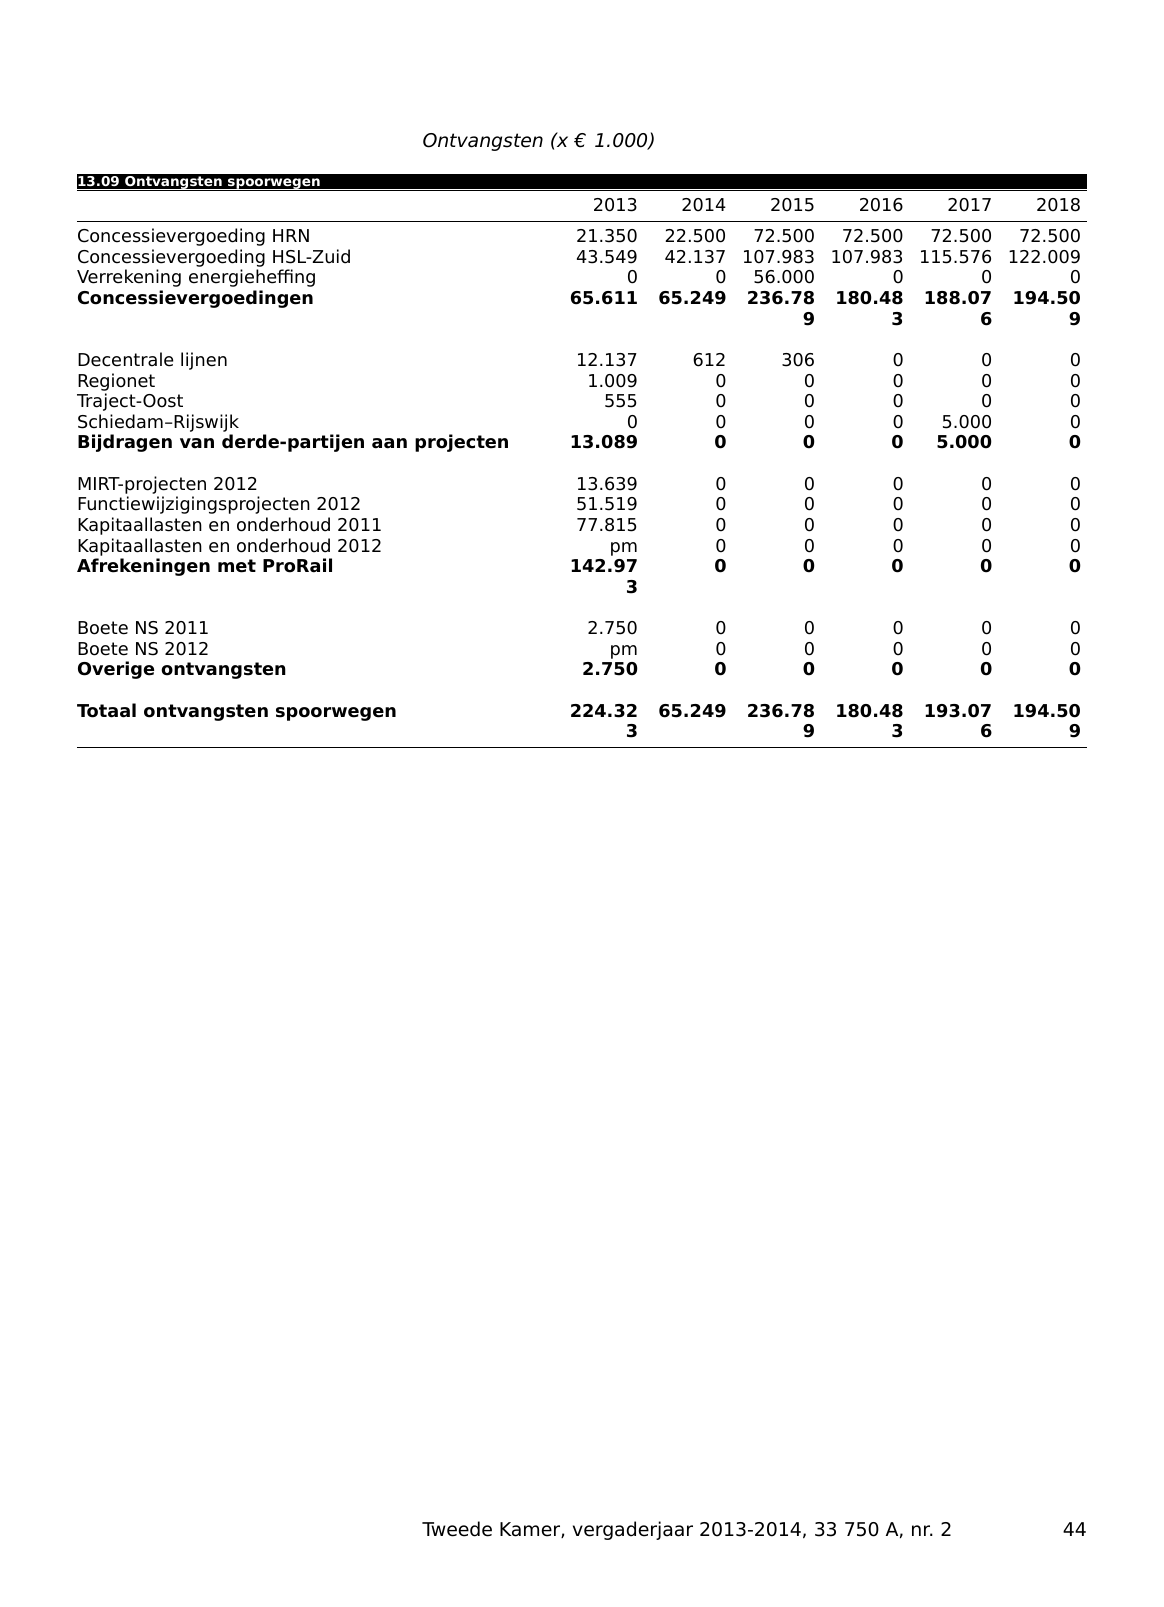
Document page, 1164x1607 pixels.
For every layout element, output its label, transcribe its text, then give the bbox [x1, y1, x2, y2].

table_cell 0 [998, 639, 1087, 659]
table_cell 0 [644, 659, 732, 680]
table_cell 0 [821, 433, 909, 453]
table_cell [555, 598, 644, 618]
table_cell 0 [909, 371, 998, 391]
table_cell 0 [998, 536, 1087, 556]
table_cell 0 [644, 433, 732, 453]
table_cell Concessievergoedingen [77, 288, 555, 329]
table_cell 224.323 [555, 701, 644, 747]
table_cell 0 [998, 556, 1087, 597]
table_cell Functiewijzigingsprojecten 2012 [77, 494, 555, 515]
table_cell 2016 [821, 191, 909, 221]
table_cell 65.249 [644, 701, 732, 747]
table_cell 43.549 [555, 247, 644, 267]
table_cell 0 [732, 515, 821, 536]
table_cell 0 [732, 391, 821, 412]
table_cell 188.076 [909, 288, 998, 329]
table_cell 2.750 [555, 618, 644, 639]
table_cell 0 [909, 659, 998, 680]
table_cell [998, 453, 1087, 474]
table_cell 0 [555, 268, 644, 288]
table_cell 0 [998, 659, 1087, 680]
table_cell 0 [732, 556, 821, 597]
table_cell 0 [998, 391, 1087, 412]
table_cell Verrekening energieheffing [77, 268, 555, 288]
table_cell Boete NS 2012 [77, 639, 555, 659]
table_cell 0 [644, 474, 732, 494]
table_cell 236.789 [732, 701, 821, 747]
table_cell [821, 598, 909, 618]
table_cell 2018 [998, 191, 1087, 221]
table_cell 0 [732, 618, 821, 639]
table_cell [555, 329, 644, 350]
table_cell [909, 598, 998, 618]
table_cell 306 [732, 350, 821, 371]
table_cell 0 [644, 494, 732, 515]
subtitle Ontvangsten (x € 1.000) [422, 130, 1087, 152]
table_cell Afrekeningen met ProRail [77, 556, 555, 597]
table_cell 0 [998, 350, 1087, 371]
table_cell Totaal ontvangsten spoorwegen [77, 701, 555, 747]
table_cell Concessievergoeding HSL-Zuid [77, 247, 555, 267]
table_cell 0 [821, 556, 909, 597]
table_cell 0 [821, 474, 909, 494]
table_cell 0 [732, 536, 821, 556]
table_cell 0 [998, 268, 1087, 288]
table_cell [644, 453, 732, 474]
table_cell pm [555, 639, 644, 659]
table_cell 2014 [644, 191, 732, 221]
table_cell Decentrale lijnen [77, 350, 555, 371]
table_cell 2015 [732, 191, 821, 221]
table_cell 0 [644, 515, 732, 536]
table_cell 0 [555, 412, 644, 432]
table_cell 56.000 [732, 268, 821, 288]
table_cell 0 [644, 639, 732, 659]
table_cell [644, 598, 732, 618]
table_cell 193.076 [909, 701, 998, 747]
table_cell [821, 329, 909, 350]
table_cell 0 [821, 494, 909, 515]
table_cell [998, 598, 1087, 618]
table_cell 142.973 [555, 556, 644, 597]
table_cell 555 [555, 391, 644, 412]
table_cell 65.249 [644, 288, 732, 329]
table_cell 0 [909, 618, 998, 639]
table_cell Bijdragen van derde-partijen aan projecten [77, 433, 555, 453]
table_cell 194.509 [998, 701, 1087, 747]
table_cell 107.983 [821, 247, 909, 267]
table_cell 0 [644, 536, 732, 556]
table_cell [732, 453, 821, 474]
table_cell 0 [821, 268, 909, 288]
table_cell 0 [998, 494, 1087, 515]
table_cell 0 [732, 494, 821, 515]
table_cell 0 [821, 371, 909, 391]
table_cell 13.089 [555, 433, 644, 453]
table_cell 0 [644, 556, 732, 597]
table_cell [998, 680, 1087, 701]
table_cell Overige ontvangsten [77, 659, 555, 680]
table_cell 0 [732, 412, 821, 432]
table_cell [555, 680, 644, 701]
table_cell 612 [644, 350, 732, 371]
table_cell 0 [998, 412, 1087, 432]
table_cell 0 [909, 536, 998, 556]
table_cell 0 [998, 515, 1087, 536]
table_cell 2017 [909, 191, 998, 221]
table_cell [909, 680, 998, 701]
table_cell 0 [998, 433, 1087, 453]
table_cell [77, 191, 555, 221]
table_cell Kapitaallasten en onderhoud 2011 [77, 515, 555, 536]
table_cell [909, 453, 998, 474]
table_cell 236.789 [732, 288, 821, 329]
table_cell 72.500 [909, 222, 998, 247]
table_cell 0 [998, 371, 1087, 391]
table_cell 107.983 [732, 247, 821, 267]
table_cell 0 [909, 350, 998, 371]
table_cell 0 [909, 515, 998, 536]
table_cell [644, 329, 732, 350]
table_cell [77, 598, 555, 618]
table_cell 0 [821, 659, 909, 680]
table_cell [732, 680, 821, 701]
table_cell pm [555, 536, 644, 556]
table_cell Regionet [77, 371, 555, 391]
table_cell 0 [821, 536, 909, 556]
table_cell 180.483 [821, 701, 909, 747]
table_cell 0 [909, 268, 998, 288]
table_cell 0 [644, 371, 732, 391]
table_cell 0 [644, 391, 732, 412]
table_cell 0 [821, 350, 909, 371]
table_cell 77.815 [555, 515, 644, 536]
table_cell [998, 329, 1087, 350]
table_cell 0 [821, 412, 909, 432]
table_cell 0 [732, 371, 821, 391]
table_cell 72.500 [732, 222, 821, 247]
table_cell 0 [821, 515, 909, 536]
table_cell 0 [732, 659, 821, 680]
table_cell 12.137 [555, 350, 644, 371]
table_cell 0 [909, 556, 998, 597]
table_cell 0 [821, 639, 909, 659]
table_cell 0 [998, 618, 1087, 639]
table_cell [821, 680, 909, 701]
table_cell 194.509 [998, 288, 1087, 329]
table_cell 0 [732, 433, 821, 453]
table_cell [77, 680, 555, 701]
table_cell [77, 329, 555, 350]
table_cell Traject-Oost [77, 391, 555, 412]
table_cell 0 [732, 474, 821, 494]
table_cell 0 [644, 412, 732, 432]
table_cell [77, 453, 555, 474]
table_cell 2.750 [555, 659, 644, 680]
table_cell MIRT-projecten 2012 [77, 474, 555, 494]
table_cell 1.009 [555, 371, 644, 391]
table_cell 0 [644, 268, 732, 288]
table_cell 122.009 [998, 247, 1087, 267]
table_cell 72.500 [998, 222, 1087, 247]
table_cell Concessievergoeding HRN [77, 222, 555, 247]
table_cell 5.000 [909, 412, 998, 432]
table_cell [732, 598, 821, 618]
table_cell 13.639 [555, 474, 644, 494]
table_cell 0 [909, 639, 998, 659]
table_header 13.09 Ontvangsten spoorwegen [77, 174, 1087, 189]
table_cell 0 [821, 391, 909, 412]
table_cell [909, 329, 998, 350]
table_cell 5.000 [909, 433, 998, 453]
table_cell [821, 453, 909, 474]
table_cell 0 [644, 618, 732, 639]
table_cell Boete NS 2011 [77, 618, 555, 639]
table_cell 72.500 [821, 222, 909, 247]
table_cell 42.137 [644, 247, 732, 267]
table_cell Kapitaallasten en onderhoud 2012 [77, 536, 555, 556]
table_cell 0 [909, 391, 998, 412]
table_cell 22.500 [644, 222, 732, 247]
table_cell 0 [821, 618, 909, 639]
table_cell 115.576 [909, 247, 998, 267]
table_cell 65.611 [555, 288, 644, 329]
table_cell Schiedam–Rijswijk [77, 412, 555, 432]
table_cell 2013 [555, 191, 644, 221]
table_cell [555, 453, 644, 474]
table_cell 0 [998, 474, 1087, 494]
table_cell [644, 680, 732, 701]
table_cell 0 [909, 474, 998, 494]
table_cell 51.519 [555, 494, 644, 515]
table_cell 0 [909, 494, 998, 515]
table_cell 180.483 [821, 288, 909, 329]
table_cell 0 [732, 639, 821, 659]
table_cell 21.350 [555, 222, 644, 247]
table_cell [732, 329, 821, 350]
